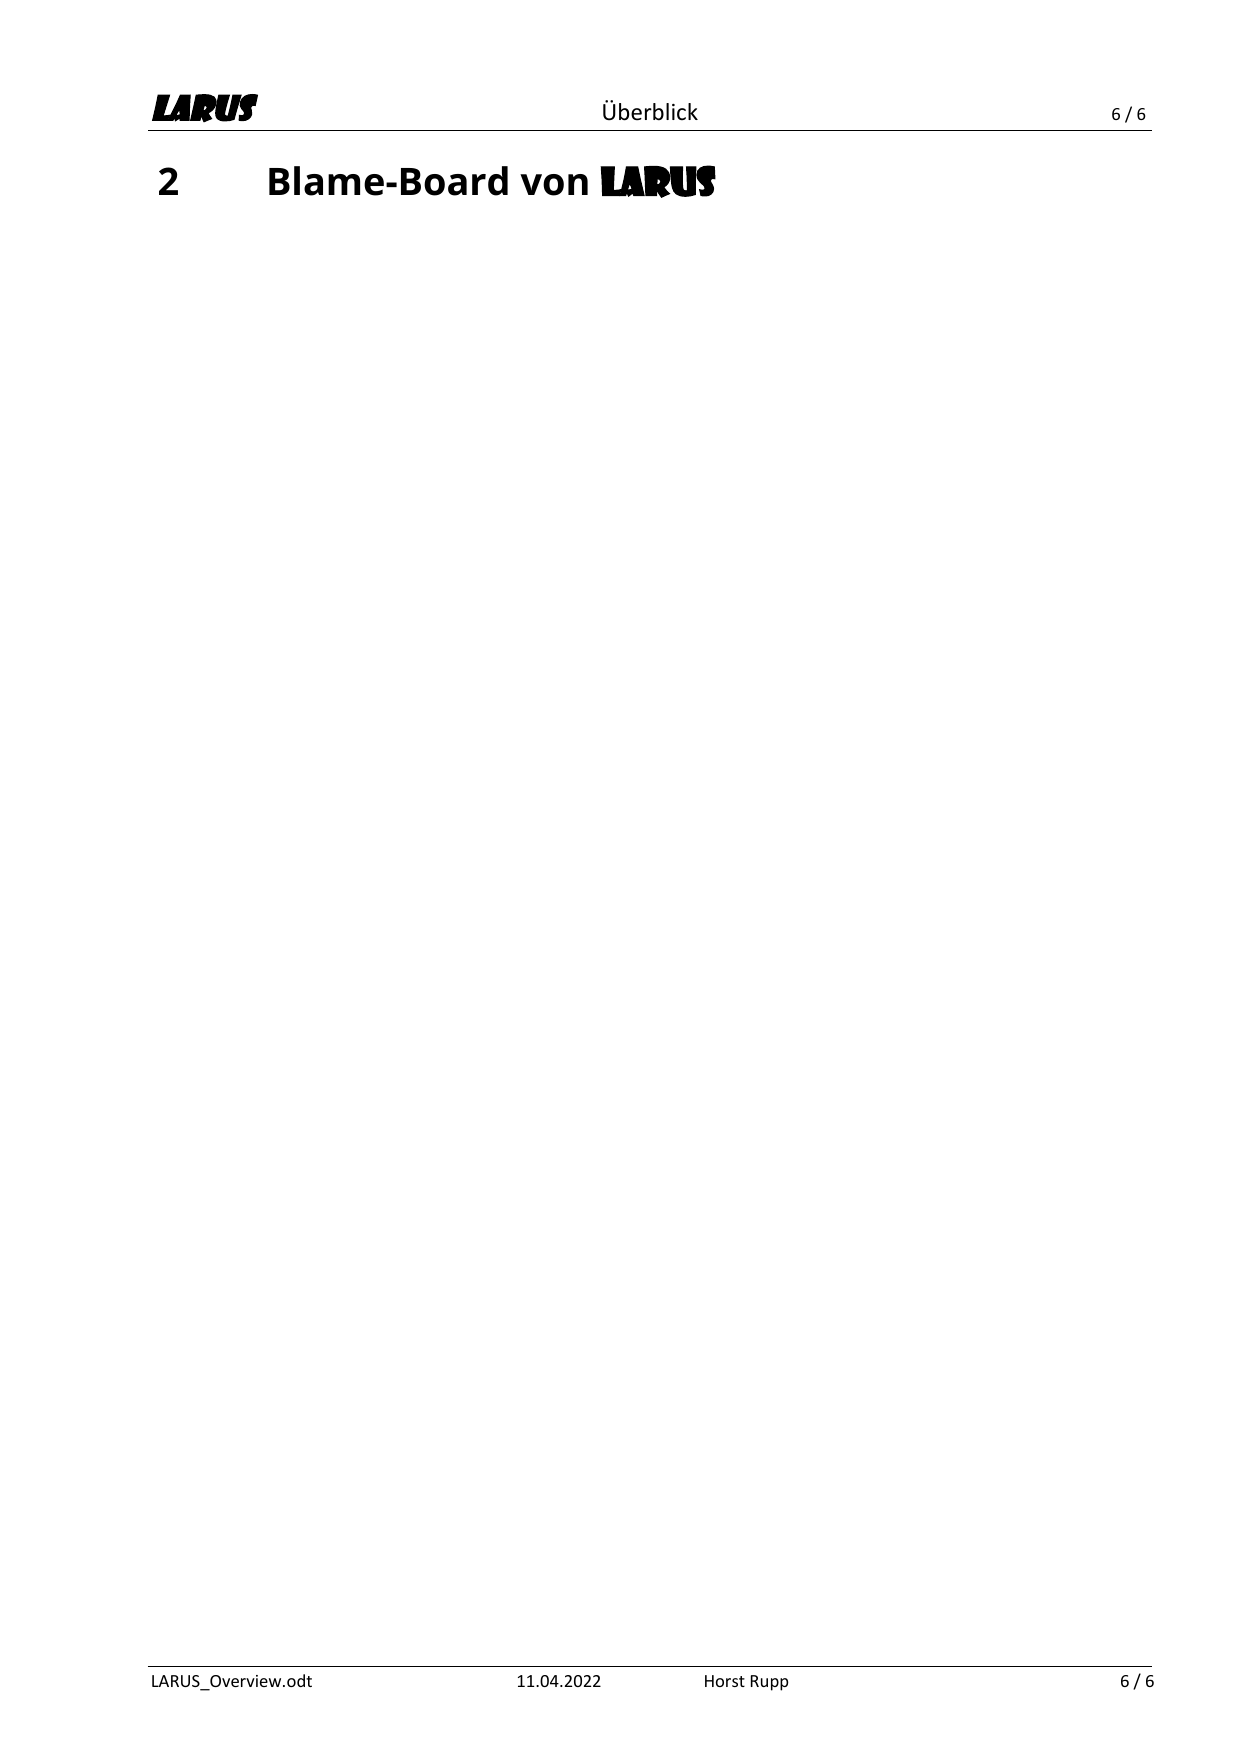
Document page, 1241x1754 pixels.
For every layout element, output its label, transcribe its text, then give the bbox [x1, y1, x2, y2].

subtitle Blame-Board von Larus [148, 155, 1128, 207]
